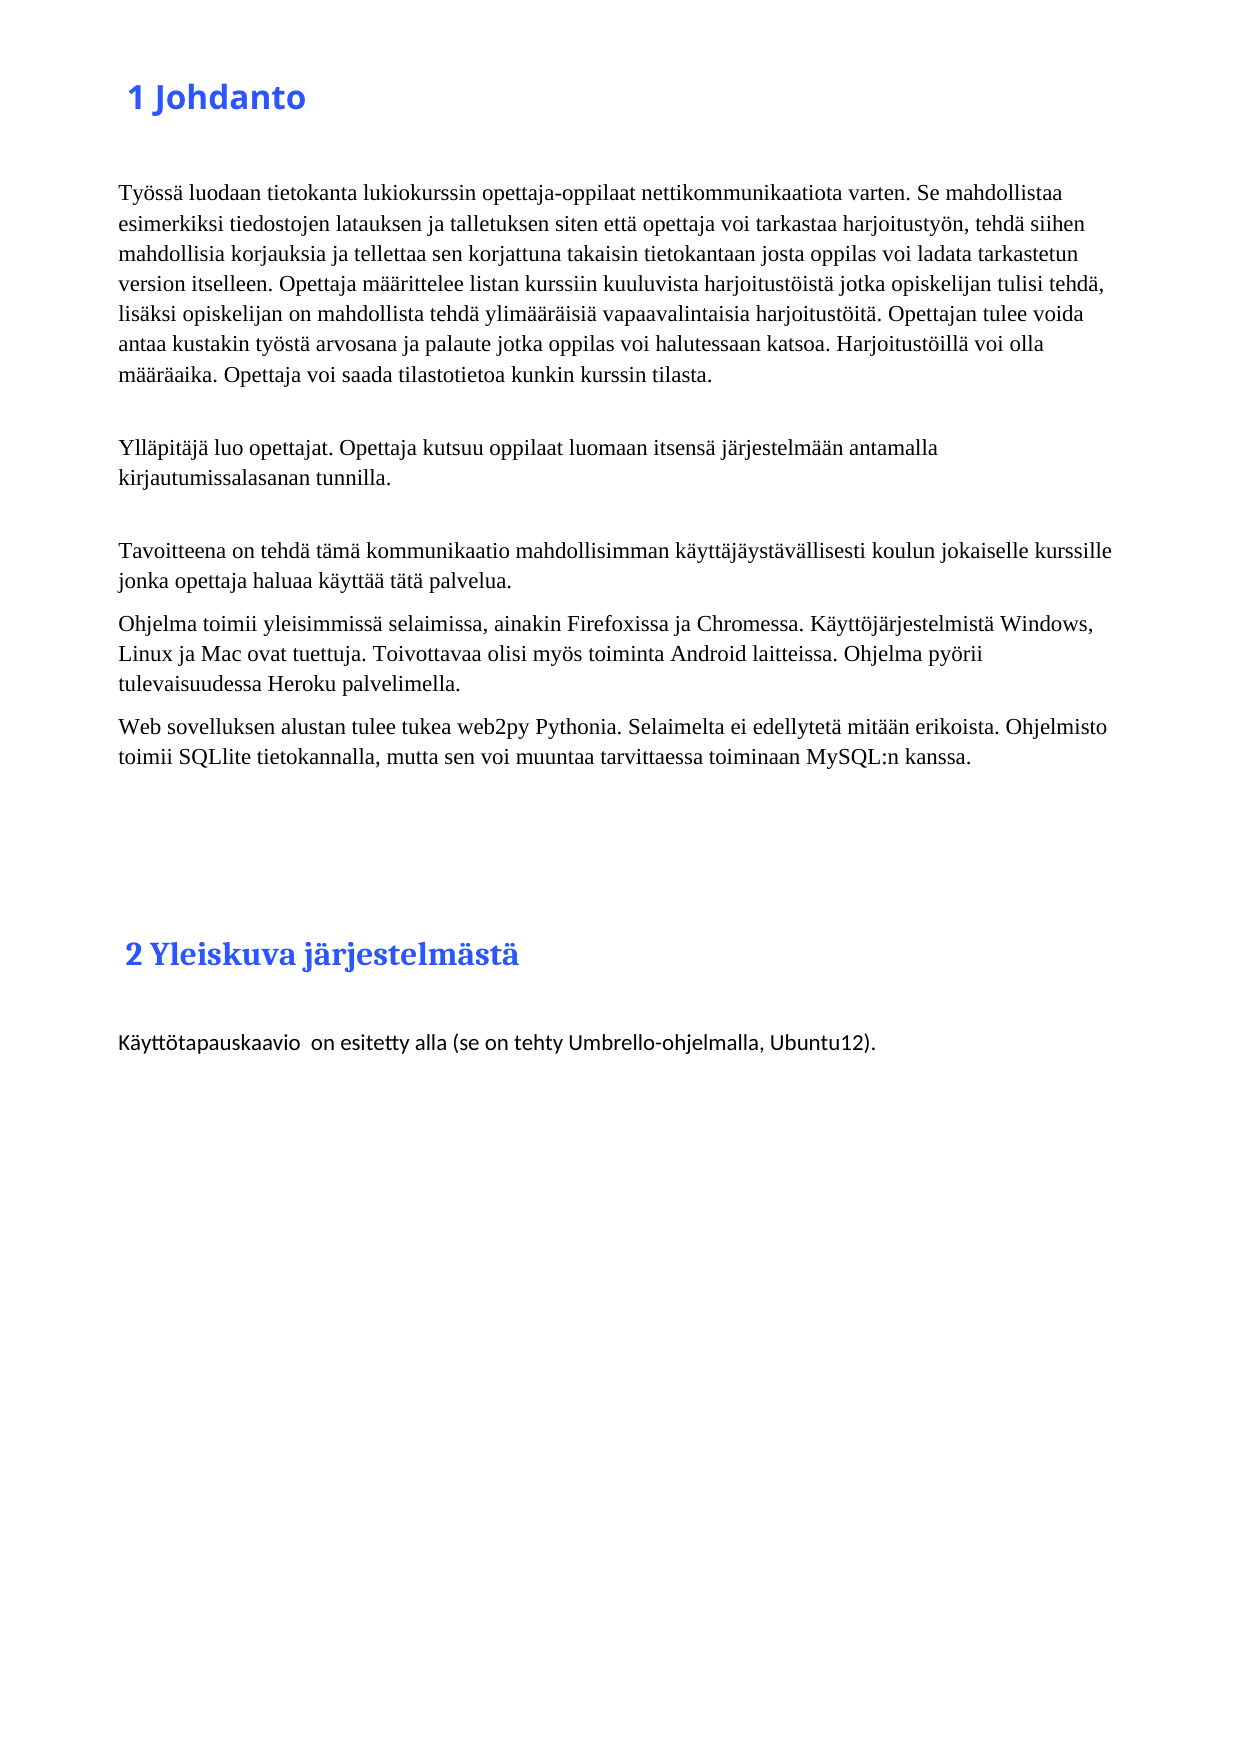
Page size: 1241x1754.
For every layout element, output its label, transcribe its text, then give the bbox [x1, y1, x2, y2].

text Työssä luodaan tietokanta lukiokurssin opettaja-oppilaat nettikommunikaatiota varten. Se mahdollistaa esimerkiksi tiedostojen latauksen ja talletuksen siten että opettaja voi tarkastaa harjoitustyön, tehdä siihen mahdollisia korjauksia ja tellettaa sen korjattuna takaisin tietokantaan josta oppilas voi ladata tarkastetun version itselleen. Opettaja määrittelee listan kurssiin kuuluvista harjoitustöistä jotka opiskelijan tulisi tehdä, lisäksi opiskelijan on mahdollista tehdä ylimääräisiä vapaavalintaisia harjoitustöitä. Opettajan tulee voida antaa kustakin työstä arvosana ja palaute jotka oppilas voi halutessaan katsoa. Harjoitustöillä voi olla määräaika. Opettaja voi saada tilastotietoa kunkin kurssin tilasta. [118, 179, 1122, 417]
text Ohjelma toimii yleisimmissä selaimissa, ainakin Firefoxissa ja Chromessa. Käyttöjärjestelmistä Windows, Linux ja Mac ovat tuettuja. Toivottavaa olisi myös toiminta Android laitteissa. Ohjelma pyörii tulevaisuudessa Heroku palvelimella. [118, 609, 1122, 696]
text Tavoitteena on tehdä tämä kommunikaatio mahdollisimman käyttäjäystävällisesti koulun jokaiselle kurssille jonka opettaja haluaa käyttää tätä palvelua. [118, 506, 1122, 593]
text Käyttötapauskaavio on esitetty alla (se on tehty Umbrello-ohjelmalla, Ubuntu12). [118, 1028, 1122, 1056]
text Ylläpitäjä luo opettajat. Opettaja kutsuu oppilaat luomaan itsensä järjestelmään antamalla kirjautumissalasanan tunnilla. [118, 433, 1122, 490]
subtitle Yleiskuva järjestelmästä [118, 936, 1122, 974]
subtitle Johdanto [118, 74, 1122, 119]
text Web sovelluksen alustan tulee tukea web2py Pythonia. Selaimelta ei edellytetä mitään erikoista. Ohjelmisto toimii SQLlite tietokannalla, mutta sen voi muuntaa tarvittaessa toiminaan MySQL:n kanssa. [118, 713, 1122, 830]
